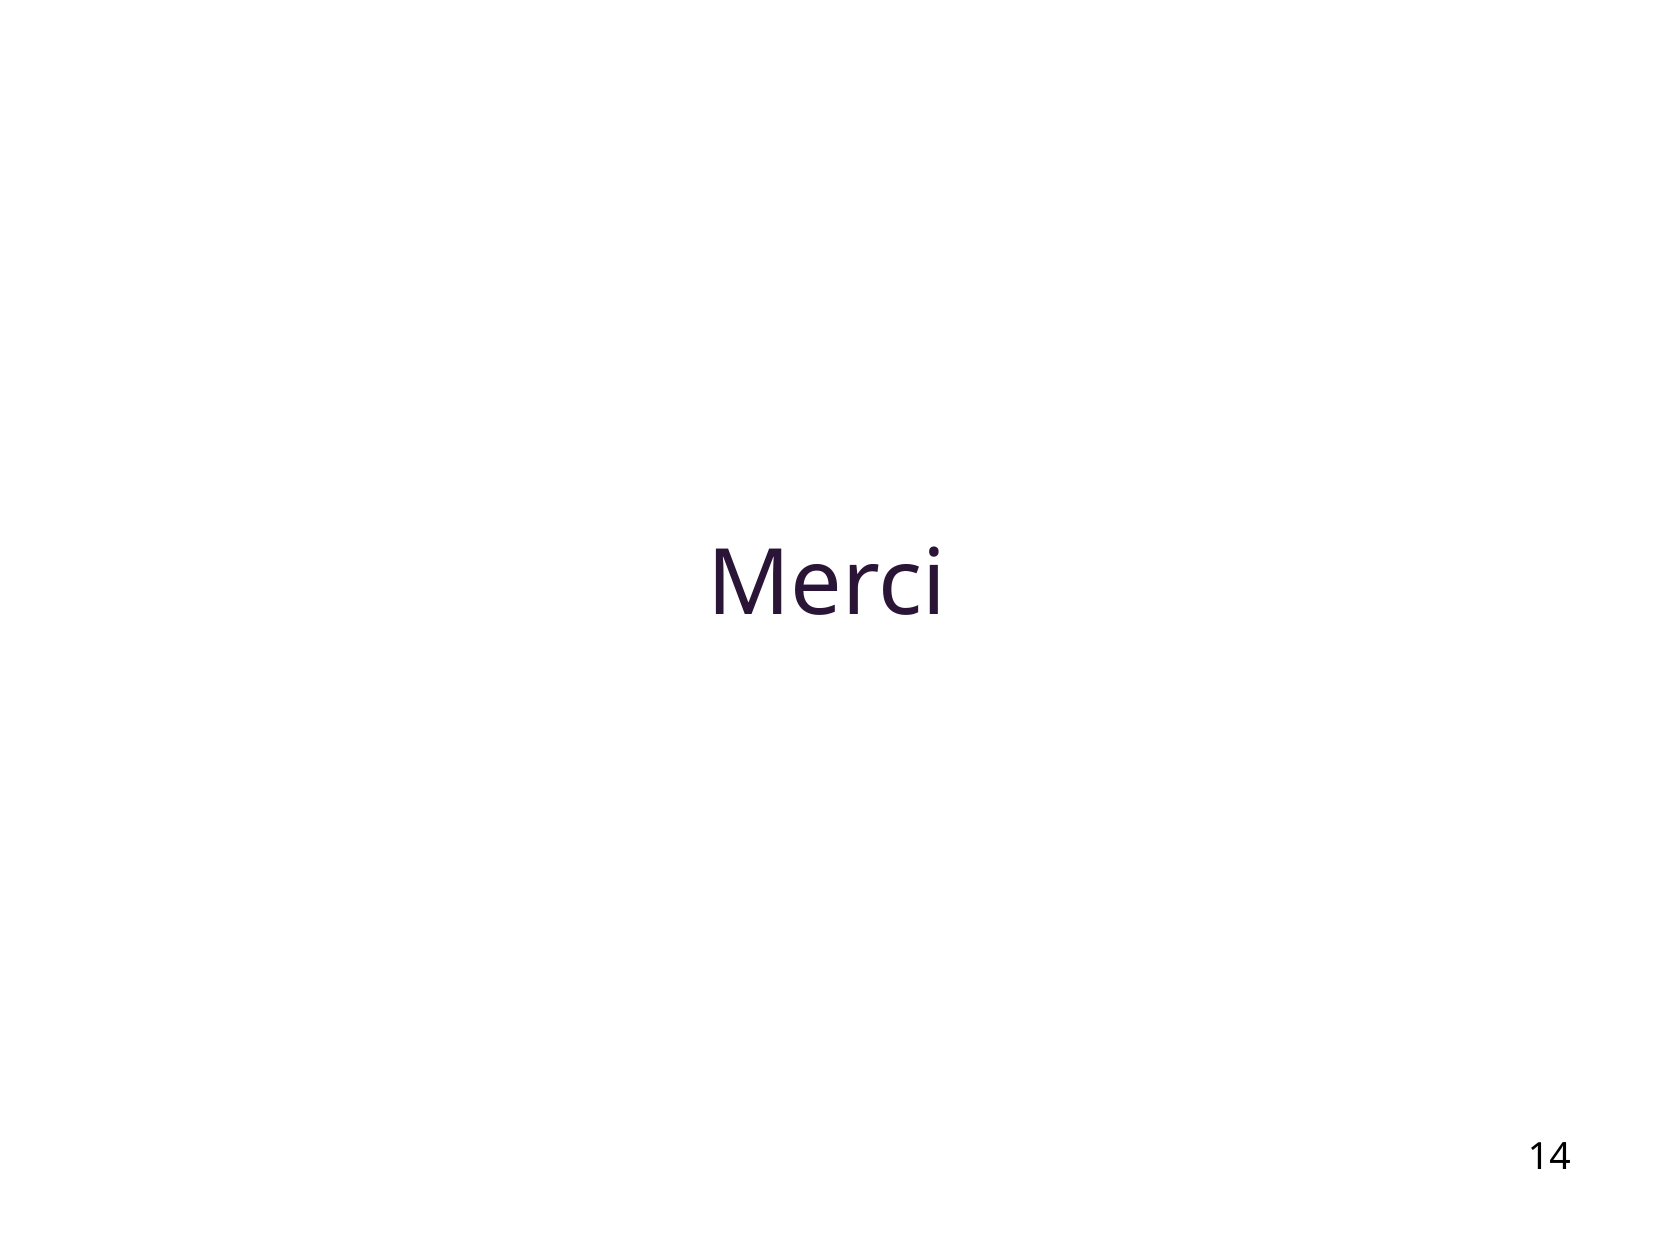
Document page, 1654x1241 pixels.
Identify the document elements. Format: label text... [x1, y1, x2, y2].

title Merci [82, 516, 1571, 724]
